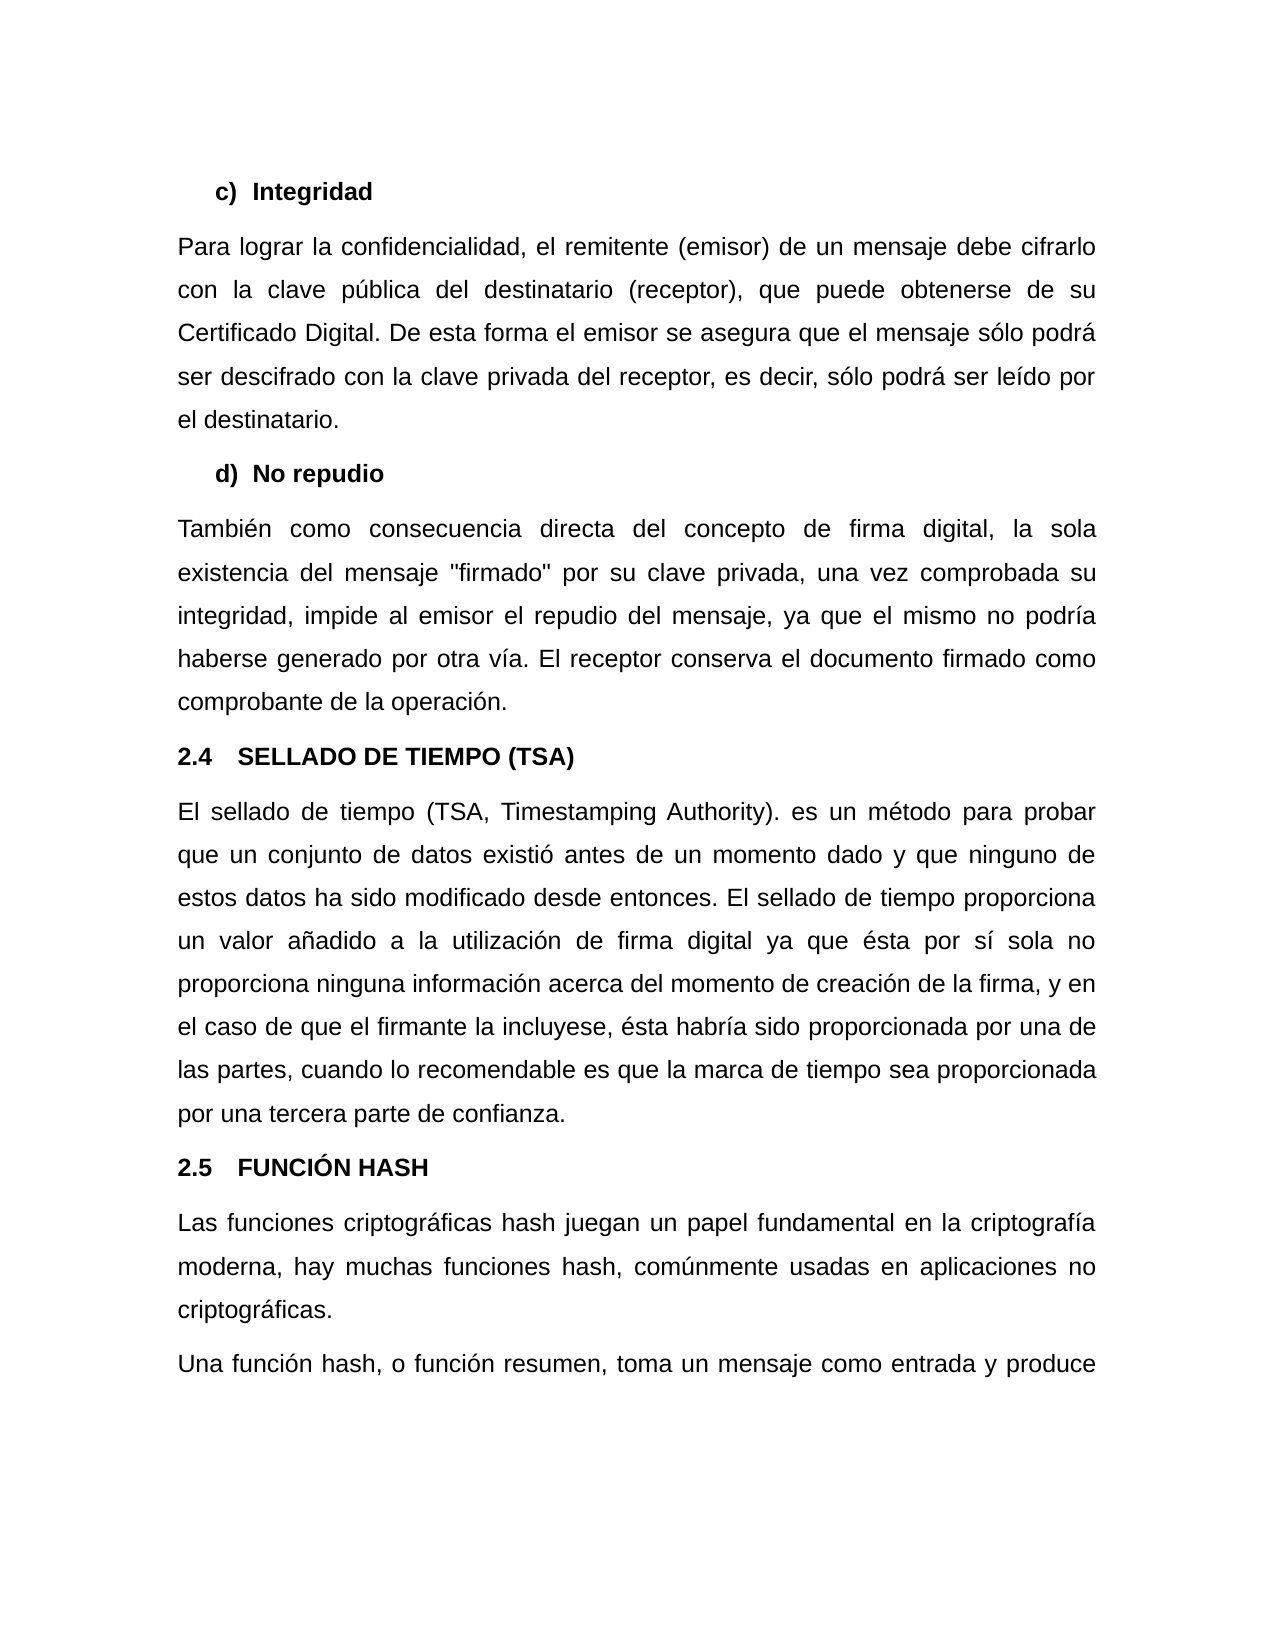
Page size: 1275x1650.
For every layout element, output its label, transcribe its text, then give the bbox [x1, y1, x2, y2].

subtitle FUNCIÓN HASH [177, 1153, 1098, 1182]
text El sellado de tiempo (TSA, Timestamping Authority). es un método para probar que un conjunto de datos existió antes de un momento dado y que ninguno de estos datos ha sido modificado desde entonces. El sellado de tiempo proporciona un valor añadido a la utilización de firma digital ya que ésta por sí sola no proporciona ninguna información acerca del momento de creación de la firma, y en el caso de que el firmante la incluyese, ésta habría sido proporcionada por una de las partes, cuando lo recomendable es que la marca de tiempo sea proporcionada por una tercera parte de confianza. [177, 797, 1098, 1127]
list No repudio [215, 459, 1098, 488]
subtitle SELLADO DE TIEMPO (TSA) [177, 742, 1098, 771]
text Una función hash, o función resumen, toma un mensaje como entrada y produce [177, 1349, 1098, 1378]
list Integridad [215, 177, 1098, 206]
text Para lograr la confidencialidad, el remitente (emisor) de un mensaje debe cifrarlo con la clave pública del destinatario (receptor), que puede obtenerse de su Certificado Digital. De esta forma el emisor se asegura que el mensaje sólo podrá ser descifrado con la clave privada del receptor, es decir, sólo podrá ser leído por el destinatario. [177, 232, 1098, 433]
text Las funciones criptográficas hash juegan un papel fundamental en la criptografía moderna, hay muchas funciones hash, comúnmente usadas en aplicaciones no criptográficas. [177, 1208, 1098, 1323]
text También como consecuencia directa del concepto de firma digital, la sola existencia del mensaje "firmado" por su clave privada, una vez comprobada su integridad, impide al emisor el repudio del mensaje, ya que el mismo no podría haberse generado por otra vía. El receptor conserva el documento firmado como comprobante de la operación. [177, 514, 1098, 716]
